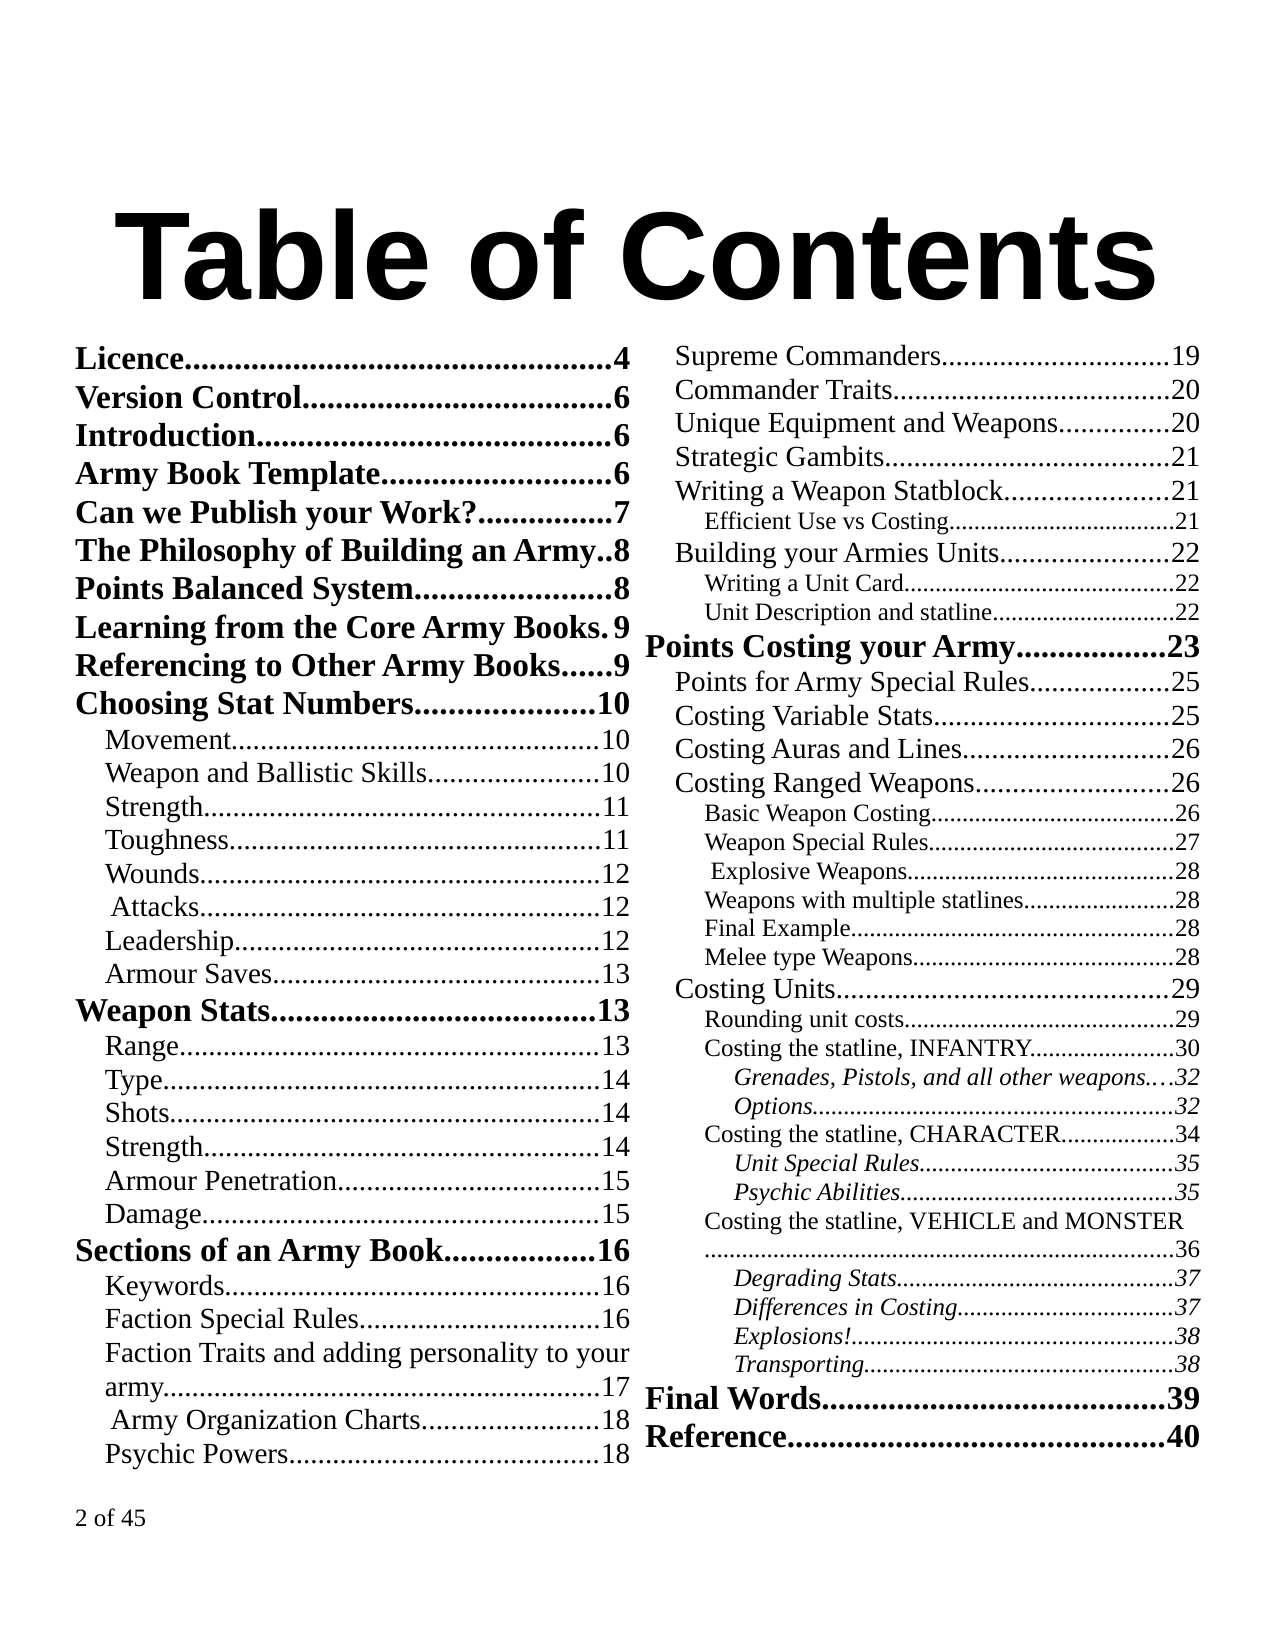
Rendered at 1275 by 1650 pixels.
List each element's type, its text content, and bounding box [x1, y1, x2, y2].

text Can we Publish your Work? 7 [75, 492, 630, 530]
text Unit Description and statline 22 [704, 597, 1200, 626]
text Costing Ranged Weapons 26 [674, 765, 1200, 798]
text Melee type Weapons 28 [704, 942, 1200, 971]
text Writing a Weapon Statblock 21 [674, 473, 1200, 506]
text Faction Traits and adding personality to your army. 17 [104, 1335, 630, 1402]
text Costing Variable Stats 25 [674, 698, 1200, 731]
text Points Costing your Army 23 [645, 626, 1200, 664]
text Shots 14 [104, 1096, 630, 1129]
text Grenades, Pistols, and all other weapons. 32 [733, 1062, 1200, 1091]
text Writing a Unit Card 22 [704, 568, 1200, 597]
text Weapon and Ballistic Skills 10 [104, 755, 630, 789]
text Differences in Costing 37 [733, 1292, 1200, 1321]
text Rounding unit costs 29 [704, 1004, 1200, 1033]
text Degrading Stats 37 [733, 1263, 1200, 1292]
text Costing Auras and Lines 26 [674, 731, 1200, 765]
text Attacks 12 [104, 889, 630, 923]
text Weapon Special Rules 27 [704, 827, 1200, 856]
text The Philosophy of Building an Army 8 [75, 530, 630, 568]
text Commander Traits 20 [674, 372, 1200, 406]
text Learning from the Core Army Books 9 [75, 607, 630, 645]
text Psychic Abilities 35 [733, 1177, 1200, 1206]
text Costing the statline, CHARACTER. 34 [704, 1119, 1200, 1148]
text Unit Special Rules 35 [733, 1148, 1200, 1177]
text Weapon Stats 13 [75, 990, 630, 1028]
text Movement 10 [104, 722, 630, 755]
text Referencing to Other Army Books 9 [75, 645, 630, 683]
text Building your Armies Units 22 [674, 535, 1200, 568]
text Faction Special Rules 16 [104, 1302, 630, 1335]
text Efficient Use vs Costing 21 [704, 506, 1200, 535]
text Strength 11 [104, 789, 630, 822]
text Explosions! 38 [733, 1321, 1200, 1349]
text Toughness 11 [104, 822, 630, 856]
text Version Control 6 [75, 377, 630, 415]
text Options 32 [733, 1091, 1200, 1119]
text Final Example 28 [704, 913, 1200, 942]
text Type 14 [104, 1062, 630, 1096]
text Weapons with multiple statlines 28 [704, 885, 1200, 913]
text Transporting 38 [733, 1349, 1200, 1378]
text Basic Weapon Costing 26 [704, 798, 1200, 827]
text Points Balanced System 8 [75, 568, 630, 607]
text Armour Saves 13 [104, 957, 630, 990]
text Costing the statline, VEHICLE and MONSTER 36 [704, 1206, 1200, 1263]
text Army Book Template 6 [75, 453, 630, 492]
text Unique Equipment and Weapons 20 [674, 406, 1200, 439]
text Introduction 6 [75, 415, 630, 453]
text Psychic Powers 18 [104, 1436, 630, 1469]
text Strength 14 [104, 1129, 630, 1163]
text Costing the statline, INFANTRY. 30 [704, 1033, 1200, 1062]
text Strategic Gambits 21 [674, 439, 1200, 473]
text Wounds 12 [104, 856, 630, 889]
text Explosive Weapons 28 [704, 856, 1200, 885]
title Table of Contents [75, 182, 1200, 326]
text Licence 4 [75, 338, 630, 377]
text Final Words 39 [645, 1378, 1200, 1417]
text Points for Army Special Rules 25 [674, 664, 1200, 698]
text Damage 15 [104, 1196, 630, 1230]
text Armour Penetration 15 [104, 1163, 630, 1196]
text Range 13 [104, 1028, 630, 1062]
text Supreme Commanders 19 [674, 338, 1200, 372]
text Keywords 16 [104, 1268, 630, 1302]
text Choosing Stat Numbers 10 [75, 683, 630, 722]
text Costing Units 29 [674, 971, 1200, 1004]
text Sections of an Army Book 16 [75, 1230, 630, 1268]
text Reference 40 [645, 1417, 1200, 1455]
text Army Organization Charts 18 [104, 1402, 630, 1436]
text Leadership 12 [104, 923, 630, 957]
